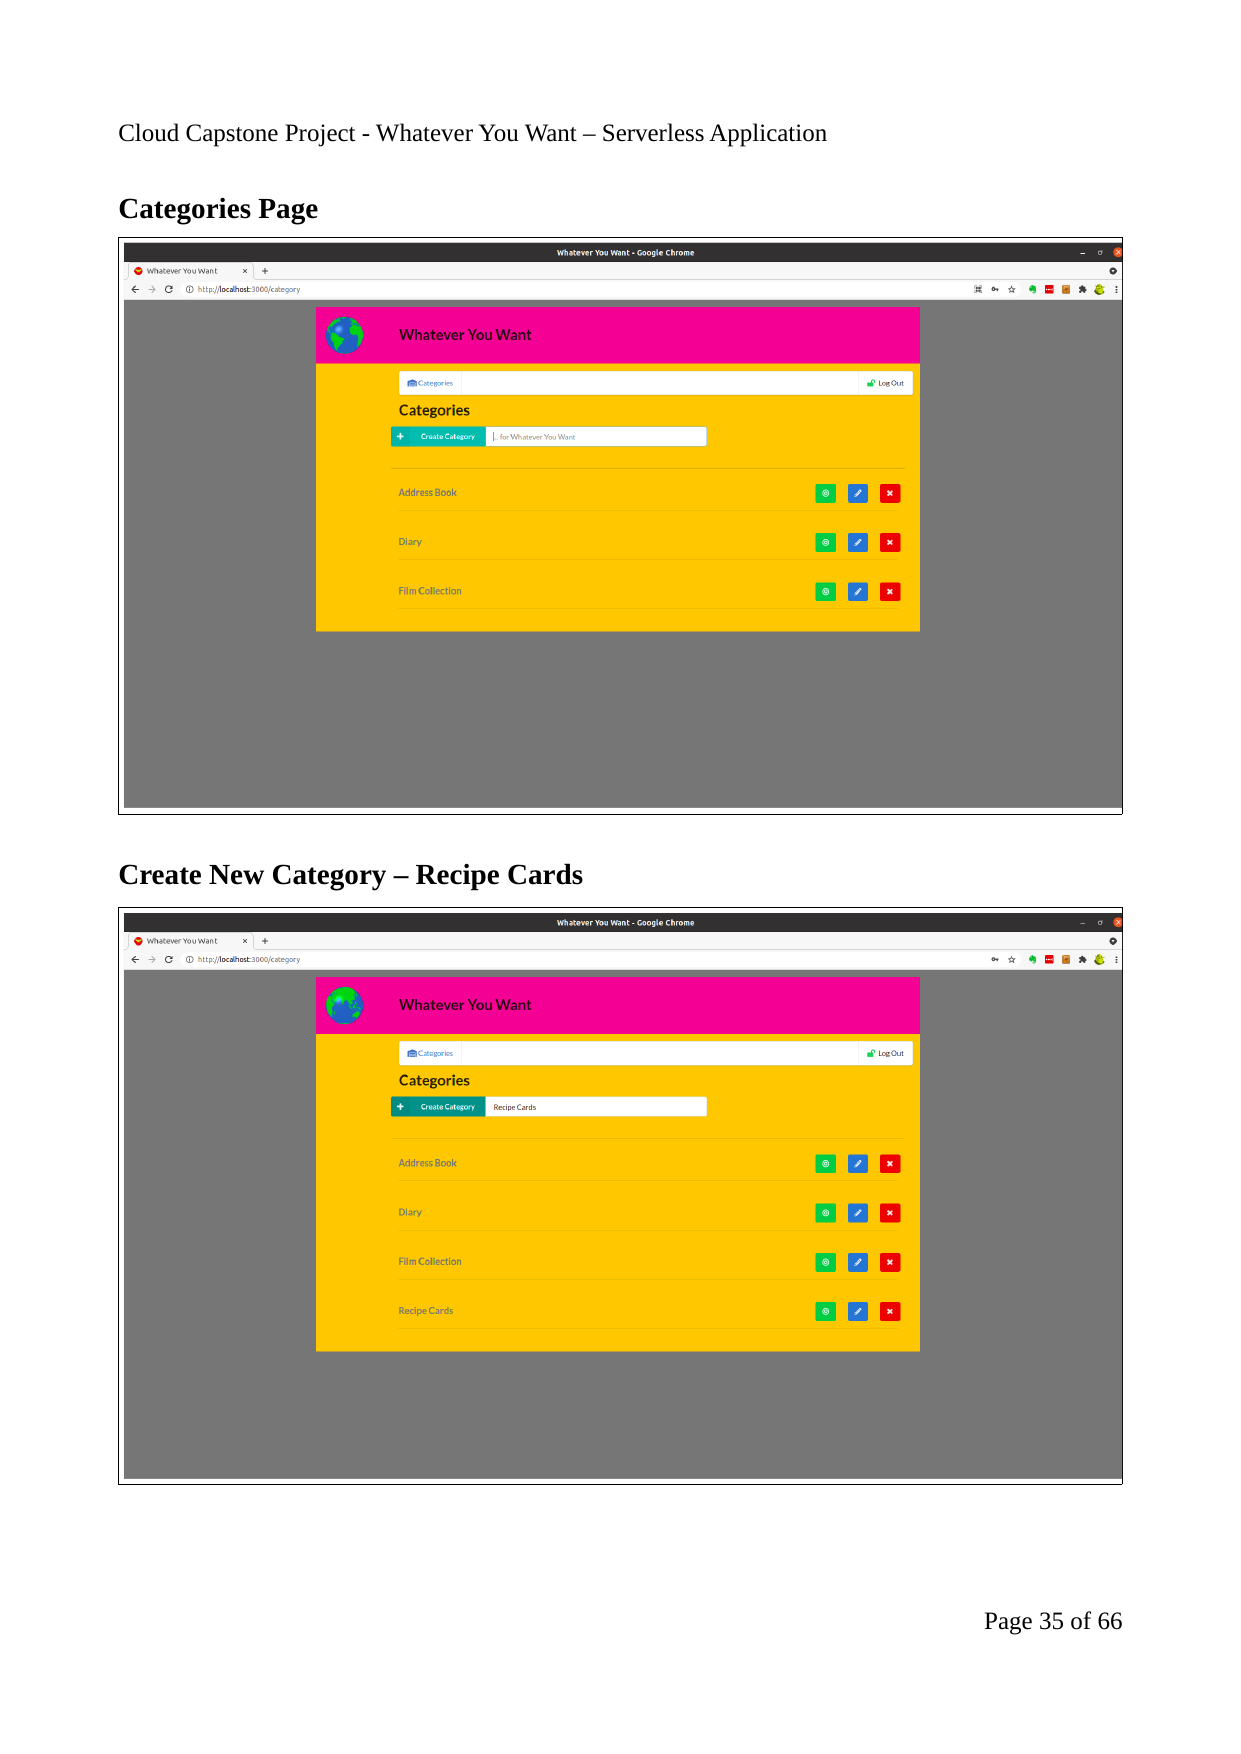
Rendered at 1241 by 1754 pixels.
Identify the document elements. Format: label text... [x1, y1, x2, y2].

picture [123, 242, 1123, 808]
subtitle Categories Page [118, 191, 1122, 224]
picture [123, 913, 1123, 1479]
table_header [119, 238, 1122, 814]
table_header [119, 908, 1122, 1484]
subtitle Create New Category – Recipe Cards [118, 857, 1122, 890]
